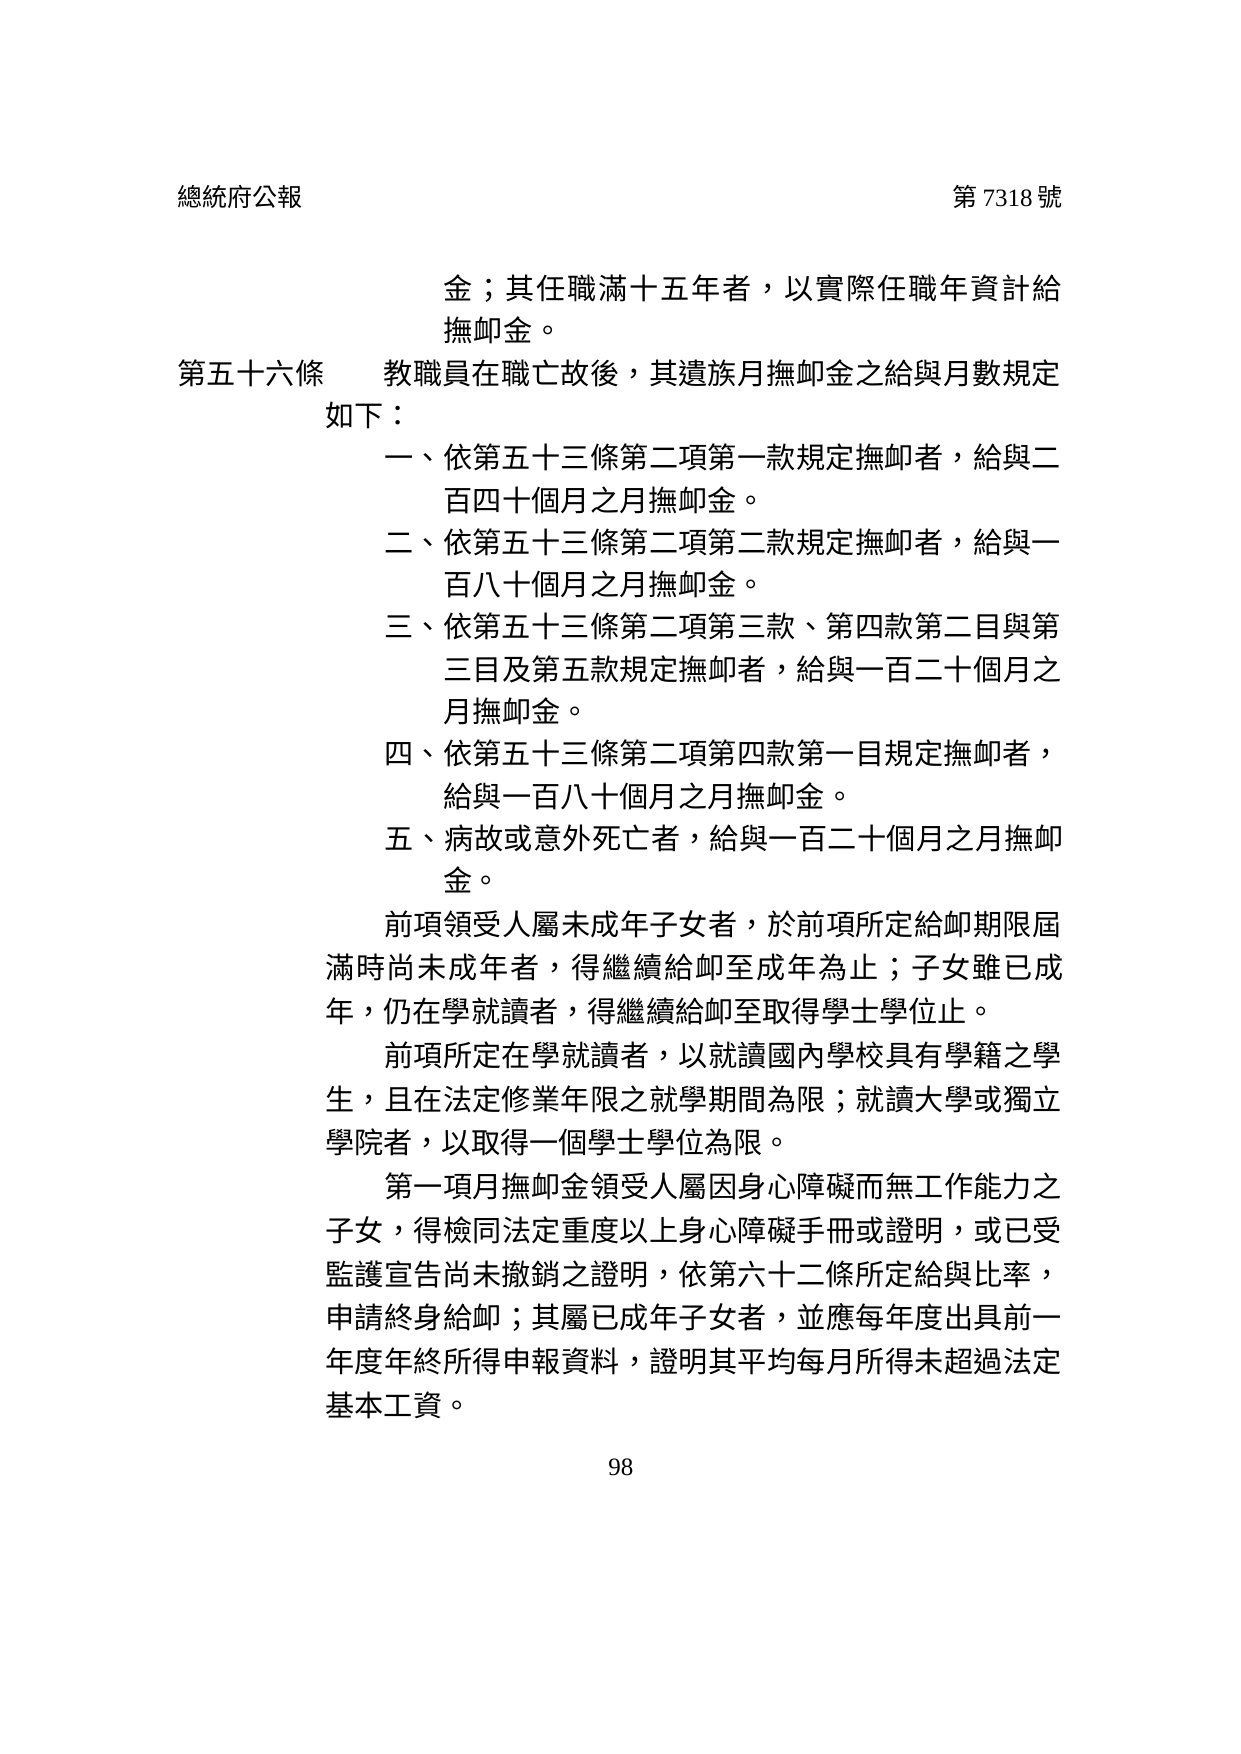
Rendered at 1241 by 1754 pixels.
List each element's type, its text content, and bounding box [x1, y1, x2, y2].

text 金；其任職滿十五年者，以實際任職年資計給撫卹金。 [384, 266, 1064, 350]
text 前項領受人屬未成年子女者，於前項所定給卹期限屆滿時尚未成年者，得繼續給卹至成年為止；子女雖已成年，仍在學就讀者，得繼續給卹至取得學士學位止。 [325, 900, 1064, 1031]
text 四、依第五十三條第二項第四款第一目規定撫卹者，給與一百八十個月之月撫卹金。 [384, 731, 1064, 816]
text 第一項月撫卹金領受人屬因身心障礙而無工作能力之子女，得檢同法定重度以上身心障礙手冊或證明，或已受監護宣告尚未撤銷之證明，依第六十二條所定給與比率，申請終身給卹；其屬已成年子女者，並應每年度出具前一年度年終所得申報資料，證明其平均每月所得未超過法定基本工資。 [325, 1163, 1064, 1425]
text 第五十六條 教職員在職亡故後，其遺族月撫卹金之給與月數規定如下： [177, 350, 1064, 435]
text 一、依第五十三條第二項第一款規定撫卹者，給與二百四十個月之月撫卹金。 [384, 435, 1064, 519]
text 三、依第五十三條第二項第三款、第四款第二目與第三目及第五款規定撫卹者，給與一百二十個月之月撫卹金。 [384, 604, 1064, 731]
text 五、病故或意外死亡者，給與一百二十個月之月撫卹金。 [384, 816, 1064, 900]
text 前項所定在學就讀者，以就讀國內學校具有學籍之學生，且在法定修業年限之就學期間為限；就讀大學或獨立學院者，以取得一個學士學位為限。 [325, 1031, 1064, 1163]
text 二、依第五十三條第二項第二款規定撫卹者，給與一百八十個月之月撫卹金。 [384, 519, 1064, 604]
